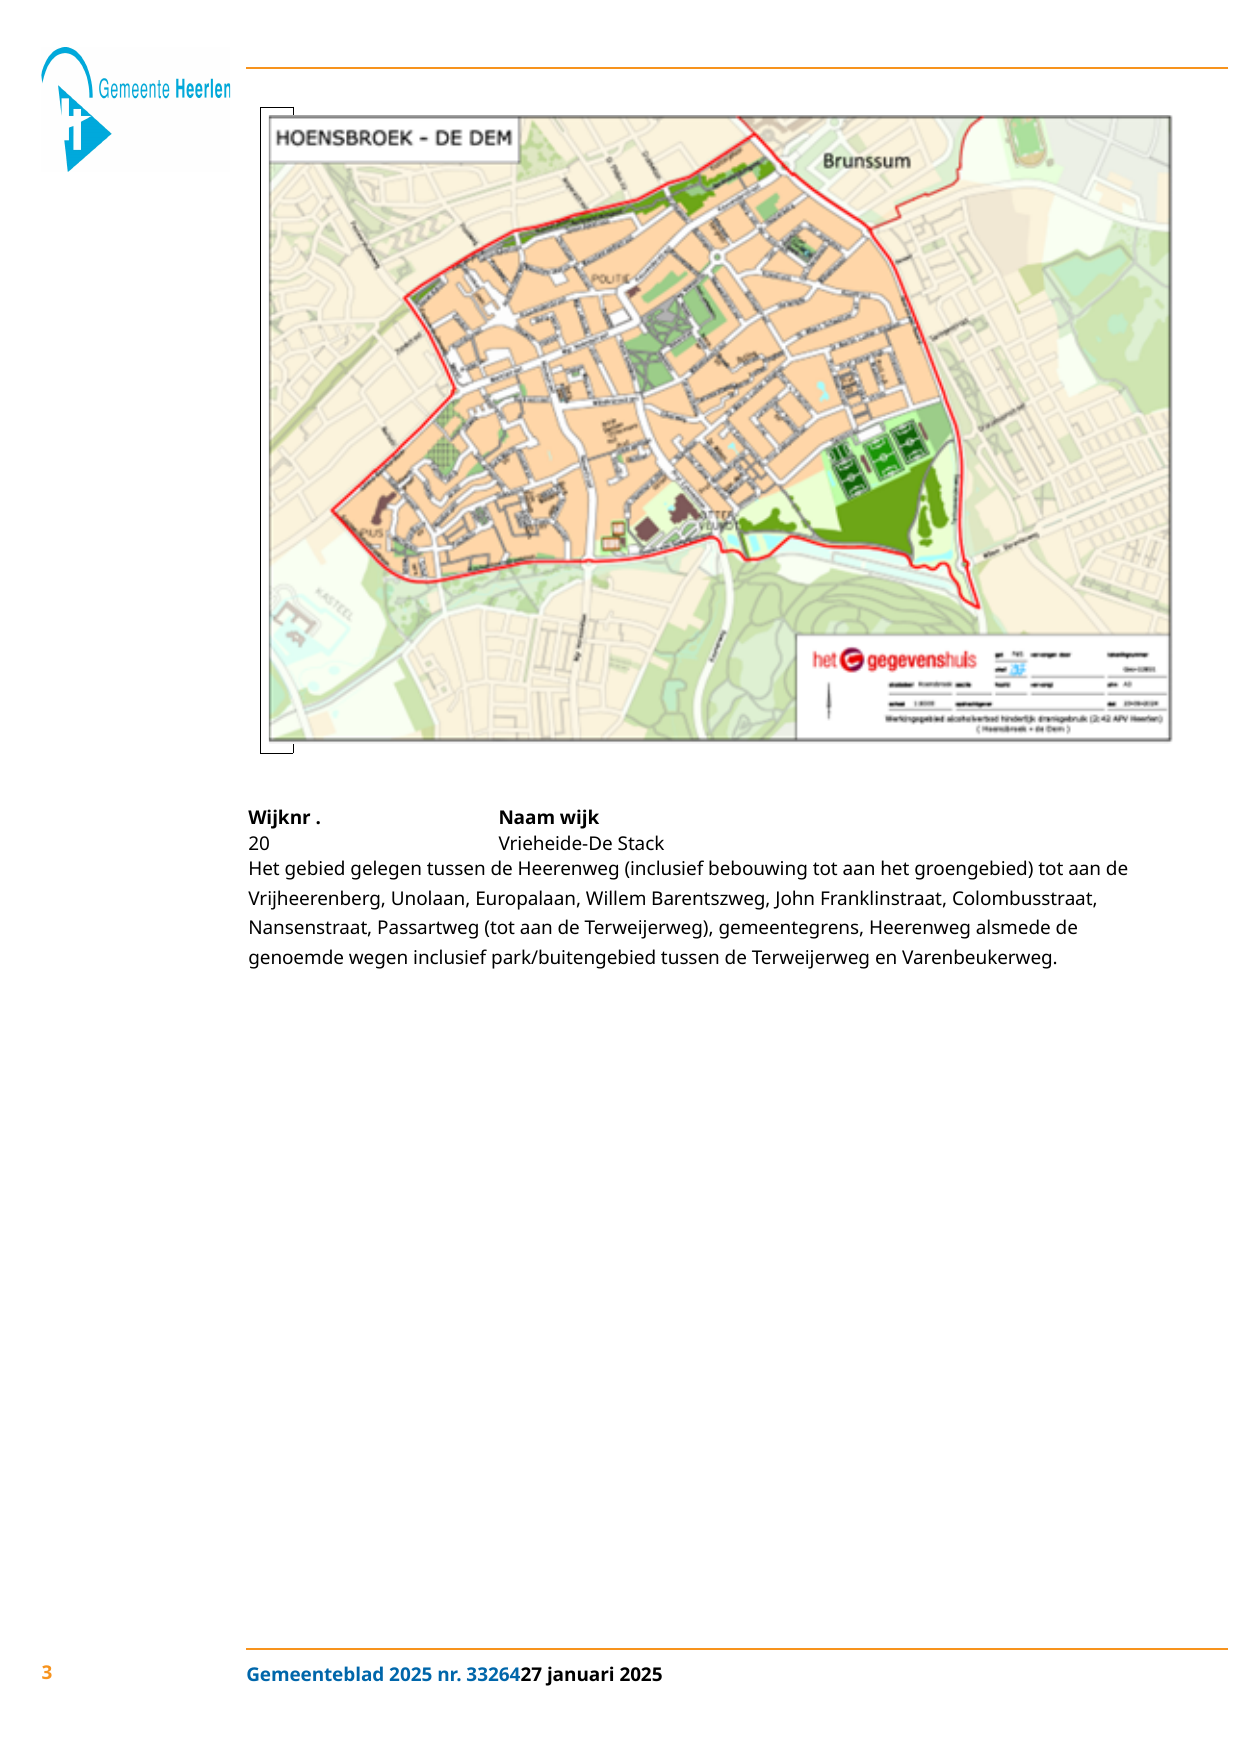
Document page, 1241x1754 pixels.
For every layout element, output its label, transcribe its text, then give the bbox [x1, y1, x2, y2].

picture [41, 47, 231, 172]
table_header Wijknr . [248, 804, 498, 830]
picture [268, 115, 1173, 744]
table_cell 20 [248, 830, 498, 855]
picture [41, 47, 59, 70]
table_cell Vrieheide-De Stack [498, 830, 1152, 855]
table_header Naam wijk [498, 804, 1152, 830]
table_cell Het gebied gelegen tussen de Heerenweg (inclusief bebouwing tot aan het groengebied) tot aan de Vrijheerenberg, Unolaan, Europalaan, Willem Barentszweg, John Franklinstraat, Colombusstraat, Nansenstraat, Passartweg (tot aan de Terweijerweg), gemeentegrens, Heerenweg alsmede de genoemde wegen inclusief park/buitengebied tussen de Terweijerweg en Varenbeukerweg. [248, 855, 1152, 970]
